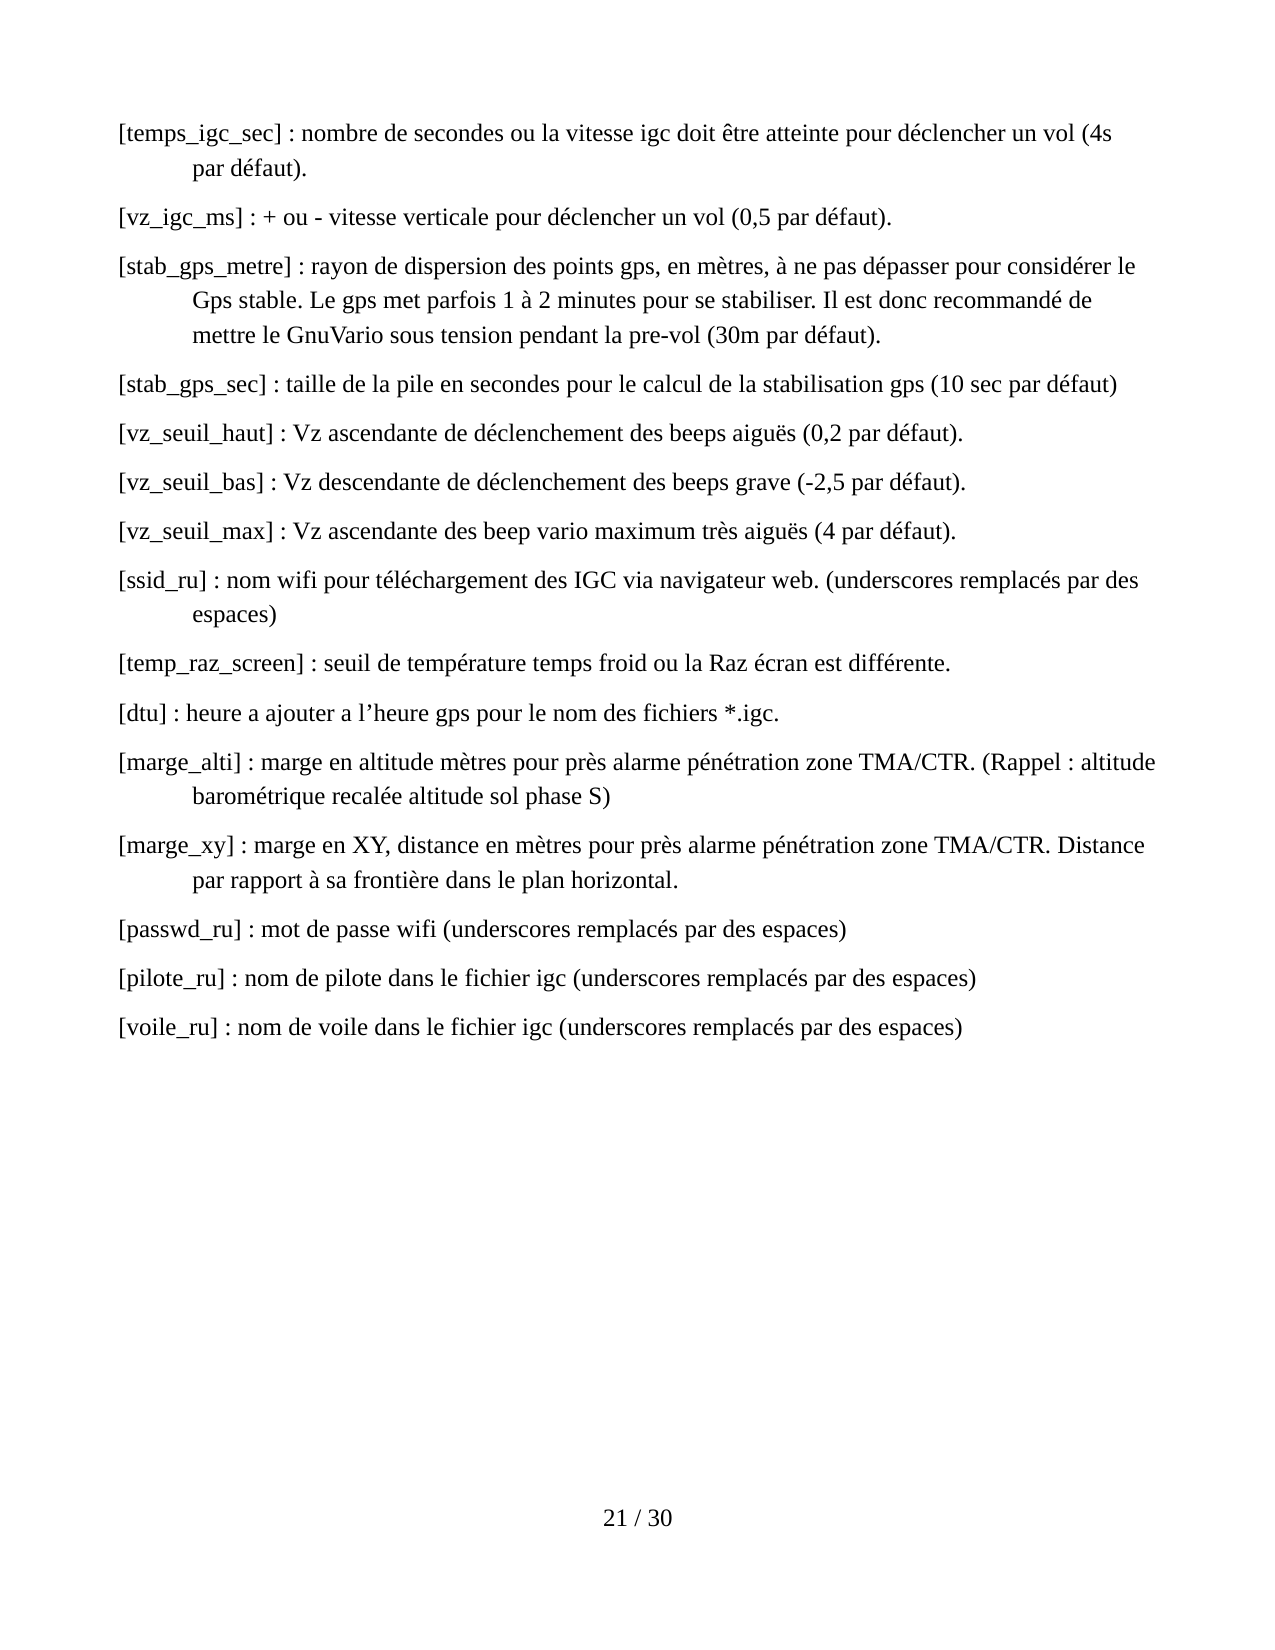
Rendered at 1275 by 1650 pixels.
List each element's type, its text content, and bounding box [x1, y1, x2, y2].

text [stab_gps_sec] : taille de la pile en secondes pour le calcul de la stabilisation gps (10 sec par défaut) [118, 369, 1157, 397]
text [dtu] : heure a ajouter a l’heure gps pour le nom des fichiers *.igc. [118, 698, 1157, 726]
text [vz_igc_ms] : + ou - vitesse verticale pour déclencher un vol (0,5 par défaut). [118, 202, 1157, 230]
text [temps_igc_sec] : nombre de secondes ou la vitesse igc doit être atteinte pour déclencher un vol (4s par défaut). [118, 118, 1157, 181]
text [stab_gps_metre] : rayon de dispersion des points gps, en mètres, à ne pas dépasser pour considérer le Gps stable. Le gps met parfois 1 à 2 minutes pour se stabiliser. Il est donc recommandé de mettre le GnuVario sous tension pendant la pre-vol (30m par défaut). [118, 251, 1157, 348]
text [vz_seuil_bas] : Vz descendante de déclenchement des beeps grave (-2,5 par défaut). [118, 467, 1157, 496]
text [passwd_ru] : mot de passe wifi (underscores remplacés par des espaces) [118, 914, 1157, 942]
text [ssid_ru] : nom wifi pour téléchargement des IGC via navigateur web. (underscores remplacés par des espaces) [118, 565, 1157, 628]
text [vz_seuil_max] : Vz ascendante des beep vario maximum très aiguës (4 par défaut). [118, 516, 1157, 545]
text [marge_xy] : marge en XY, distance en mètres pour près alarme pénétration zone TMA/CTR. Distance par rapport à sa frontière dans le plan horizontal. [118, 830, 1157, 893]
text [voile_ru] : nom de voile dans le fichier igc (underscores remplacés par des espaces) [118, 1012, 1157, 1041]
text [vz_seuil_haut] : Vz ascendante de déclenchement des beeps aiguës (0,2 par défaut). [118, 418, 1157, 447]
text [pilote_ru] : nom de pilote dans le fichier igc (underscores remplacés par des espaces) [118, 963, 1157, 992]
text [marge_alti] : marge en altitude mètres pour près alarme pénétration zone TMA/CTR. (Rappel : altitude barométrique recalée altitude sol phase S) [118, 747, 1157, 810]
text [temp_raz_screen] : seuil de température temps froid ou la Raz écran est différente. [118, 648, 1157, 677]
